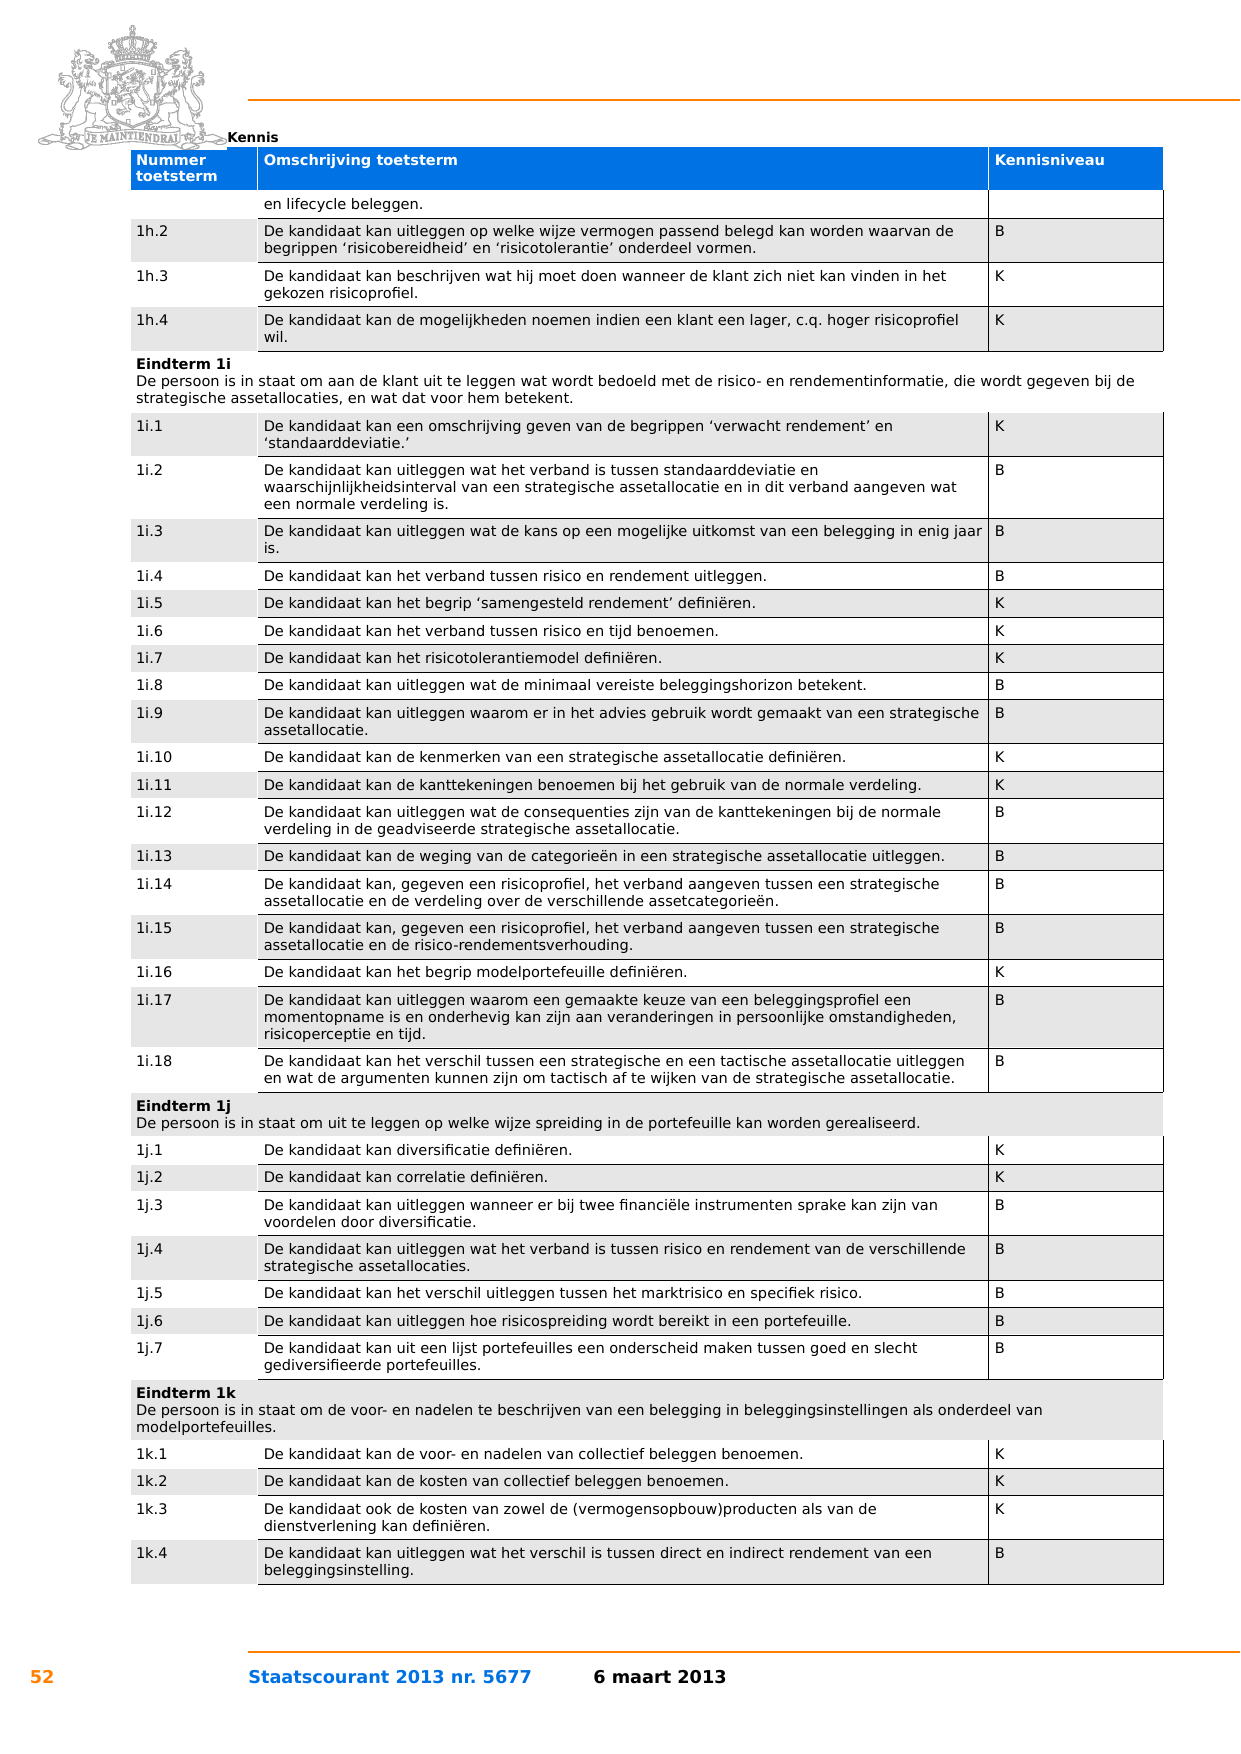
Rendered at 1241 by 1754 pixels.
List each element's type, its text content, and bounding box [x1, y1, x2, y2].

table_cell B [989, 700, 1163, 743]
table_cell 1k.3 [131, 1496, 257, 1539]
table_cell Eindterm 1k De persoon is in staat om de voor- en nadelen te beschrijven van een belegging in beleggingsinstellingen als onderdeel van modelportefeuilles. [131, 1380, 1163, 1440]
table_cell K [989, 1137, 1163, 1163]
table_cell De kandidaat kan uitleggen waarom een gemaakte keuze van een beleggingsprofiel een momentopname is en onderhevig kan zijn aan veranderingen in persoonlijke omstandigheden, risicoperceptie en tijd. [258, 987, 988, 1047]
table_cell B [989, 1336, 1163, 1379]
table_cell De kandidaat kan het begrip modelportefeuille definiëren. [258, 960, 988, 986]
table_cell K [989, 960, 1163, 986]
table_cell 1i.1 [131, 413, 257, 456]
table_cell De kandidaat kan de kosten van collectief beleggen benoemen. [258, 1469, 988, 1495]
table_cell De kandidaat kan het verschil uitleggen tussen het marktrisico en specifiek risico. [258, 1281, 988, 1307]
table_cell De kandidaat kan, gegeven een risicoprofiel, het verband aangeven tussen een strategische assetallocatie en de risico-rendementsverhouding. [258, 915, 988, 959]
table_cell K [989, 1469, 1163, 1495]
table_cell 1h.2 [131, 219, 257, 262]
table_cell B [989, 987, 1163, 1047]
picture [38, 25, 227, 150]
table_cell 1i.16 [131, 960, 257, 986]
table_cell K [989, 1441, 1163, 1468]
table_cell B [989, 799, 1163, 842]
table_cell en lifecycle beleggen. [258, 191, 988, 217]
table_cell De kandidaat kan uitleggen waarom er in het advies gebruik wordt gemaakt van een strategische assetallocatie. [258, 700, 988, 743]
table_cell De kandidaat kan het verband tussen risico en rendement uitleggen. [258, 563, 988, 589]
table_cell K [989, 413, 1163, 456]
table_cell De kandidaat kan uitleggen hoe risicospreiding wordt bereikt in een portefeuille. [258, 1308, 988, 1334]
table_cell De kandidaat kan, gegeven een risicoprofiel, het verband aangeven tussen een strategische assetallocatie en de verdeling over de verschillende assetcategorieën. [258, 871, 988, 914]
table_cell De kandidaat kan het verschil tussen een strategische en een tactische assetallocatie uitleggen en wat de argumenten kunnen zijn om tactisch af te wijken van de strategische assetallocatie. [258, 1049, 988, 1092]
table_cell De kandidaat kan uitleggen wanneer er bij twee financiële instrumenten sprake kan zijn van voordelen door diversificatie. [258, 1192, 988, 1235]
table_cell 1j.2 [131, 1165, 257, 1191]
table_cell De kandidaat kan het risicotolerantiemodel definiëren. [258, 645, 988, 672]
table_cell De kandidaat kan uitleggen wat het verschil is tussen direct en indirect rendement van een beleggingsinstelling. [258, 1540, 988, 1584]
table_cell De kandidaat kan het begrip ‘samengesteld rendement’ definiëren. [258, 590, 988, 617]
table_cell K [989, 1496, 1163, 1539]
table_cell De kandidaat kan uitleggen op welke wijze vermogen passend belegd kan worden waarvan de begrippen ‘risicobereidheid’ en ‘risicotolerantie’ onderdeel vormen. [258, 219, 988, 262]
table_cell 1h.3 [131, 263, 257, 306]
table_cell 1i.5 [131, 590, 257, 617]
table_cell 1j.3 [131, 1192, 257, 1235]
table_cell 1i.6 [131, 618, 257, 644]
table_cell De kandidaat kan het verband tussen risico en tijd benoemen. [258, 618, 988, 644]
table_cell 1i.12 [131, 799, 257, 842]
table_cell B [989, 563, 1163, 589]
table_cell De kandidaat kan diversificatie definiëren. [258, 1137, 988, 1163]
table_cell B [989, 1540, 1163, 1584]
table_cell De kandidaat kan uitleggen wat het verband is tussen standaarddeviatie en waarschijnlijkheidsinterval van een strategische assetallocatie en in dit verband aangeven wat een normale verdeling is. [258, 457, 988, 518]
table_cell 1i.9 [131, 700, 257, 743]
table_cell De kandidaat kan een omschrijving geven van de begrippen ‘verwacht rendement’ en ‘standaarddeviatie.’ [258, 413, 988, 456]
table_cell B [989, 1192, 1163, 1235]
table_cell B [989, 915, 1163, 959]
table_cell B [989, 1049, 1163, 1092]
table_cell De kandidaat kan uitleggen wat de consequenties zijn van de kanttekeningen bij de normale verdeling in de geadviseerde strategische assetallocatie. [258, 799, 988, 842]
table_cell De kandidaat kan de mogelijkheden noemen indien een klant een lager, c.q. hoger risicoprofiel wil. [258, 307, 988, 351]
table_cell 1j.5 [131, 1281, 257, 1307]
table_cell De kandidaat kan uitleggen wat de minimaal vereiste beleggingshorizon betekent. [258, 673, 988, 699]
table_cell B [989, 844, 1163, 870]
table_cell 1h.4 [131, 307, 257, 351]
table_cell 1i.7 [131, 645, 257, 672]
table_cell 1i.18 [131, 1049, 257, 1092]
table_cell 1k.1 [131, 1441, 257, 1468]
table_cell De kandidaat kan beschrijven wat hij moet doen wanneer de klant zich niet kan vinden in het gekozen risicoprofiel. [258, 263, 988, 306]
table_cell 1j.1 [131, 1137, 257, 1163]
table_cell De kandidaat kan de voor- en nadelen van collectief beleggen benoemen. [258, 1441, 988, 1468]
table_cell B [989, 519, 1163, 562]
table_cell B [989, 673, 1163, 699]
table_cell De kandidaat kan de weging van de categorieën in een strategische assetallocatie uitleggen. [258, 844, 988, 870]
table_cell [989, 191, 1163, 217]
table_cell B [989, 871, 1163, 914]
table_cell De kandidaat kan uitleggen wat de kans op een mogelijke uitkomst van een belegging in enig jaar is. [258, 519, 988, 562]
table_cell De kandidaat kan de kanttekeningen benoemen bij het gebruik van de normale verdeling. [258, 772, 988, 798]
table_cell K [989, 590, 1163, 617]
table_cell 1i.15 [131, 915, 257, 959]
table_cell Eindterm 1i De persoon is in staat om aan de klant uit te leggen wat wordt bedoeld met de risico- en rendementinformatie, die wordt gegeven bij de strategische assetallocaties, en wat dat voor hem betekent. [131, 352, 1163, 412]
table_cell B [989, 1308, 1163, 1334]
table_cell 1i.8 [131, 673, 257, 699]
table_cell 1i.10 [131, 744, 257, 771]
table_cell 1i.13 [131, 844, 257, 870]
table_cell [131, 191, 257, 217]
table_cell B [989, 457, 1163, 518]
table_header Kennis [227, 130, 1163, 146]
table_cell K [989, 1165, 1163, 1191]
table_cell De kandidaat kan uitleggen wat het verband is tussen risico en rendement van de verschillende strategische assetallocaties. [258, 1236, 988, 1280]
table_cell Omschrijving toetsterm [258, 147, 988, 190]
table_cell 1i.17 [131, 987, 257, 1047]
table_cell K [989, 263, 1163, 306]
table_cell K [989, 772, 1163, 798]
table_cell 1j.4 [131, 1236, 257, 1280]
table_cell 1j.7 [131, 1336, 257, 1379]
table_cell B [989, 1281, 1163, 1307]
table_cell Nummer toetsterm [131, 147, 257, 190]
table_cell 1j.6 [131, 1308, 257, 1334]
table_cell K [989, 744, 1163, 771]
table_cell De kandidaat kan de kenmerken van een strategische assetallocatie definiëren. [258, 744, 988, 771]
table_cell 1i.3 [131, 519, 257, 562]
table_cell 1k.4 [131, 1540, 257, 1584]
table_cell Kennisniveau [989, 147, 1163, 190]
table_cell De kandidaat kan uit een lijst portefeuilles een onderscheid maken tussen goed en slecht gediversifieerde portefeuilles. [258, 1336, 988, 1379]
table_cell 1k.2 [131, 1469, 257, 1495]
table_cell 1i.11 [131, 772, 257, 798]
table_cell 1i.14 [131, 871, 257, 914]
table_cell K [989, 307, 1163, 351]
table_cell Eindterm 1j De persoon is in staat om uit te leggen op welke wijze spreiding in de portefeuille kan worden gerealiseerd. [131, 1093, 1163, 1136]
table_cell 1i.4 [131, 563, 257, 589]
table_cell De kandidaat ook de kosten van zowel de (vermogensopbouw)producten als van de dienstverlening kan definiëren. [258, 1496, 988, 1539]
table_cell B [989, 1236, 1163, 1280]
table_cell K [989, 645, 1163, 672]
table_cell K [989, 618, 1163, 644]
table_cell B [989, 219, 1163, 262]
table_cell 1i.2 [131, 457, 257, 518]
table_cell De kandidaat kan correlatie definiëren. [258, 1165, 988, 1191]
